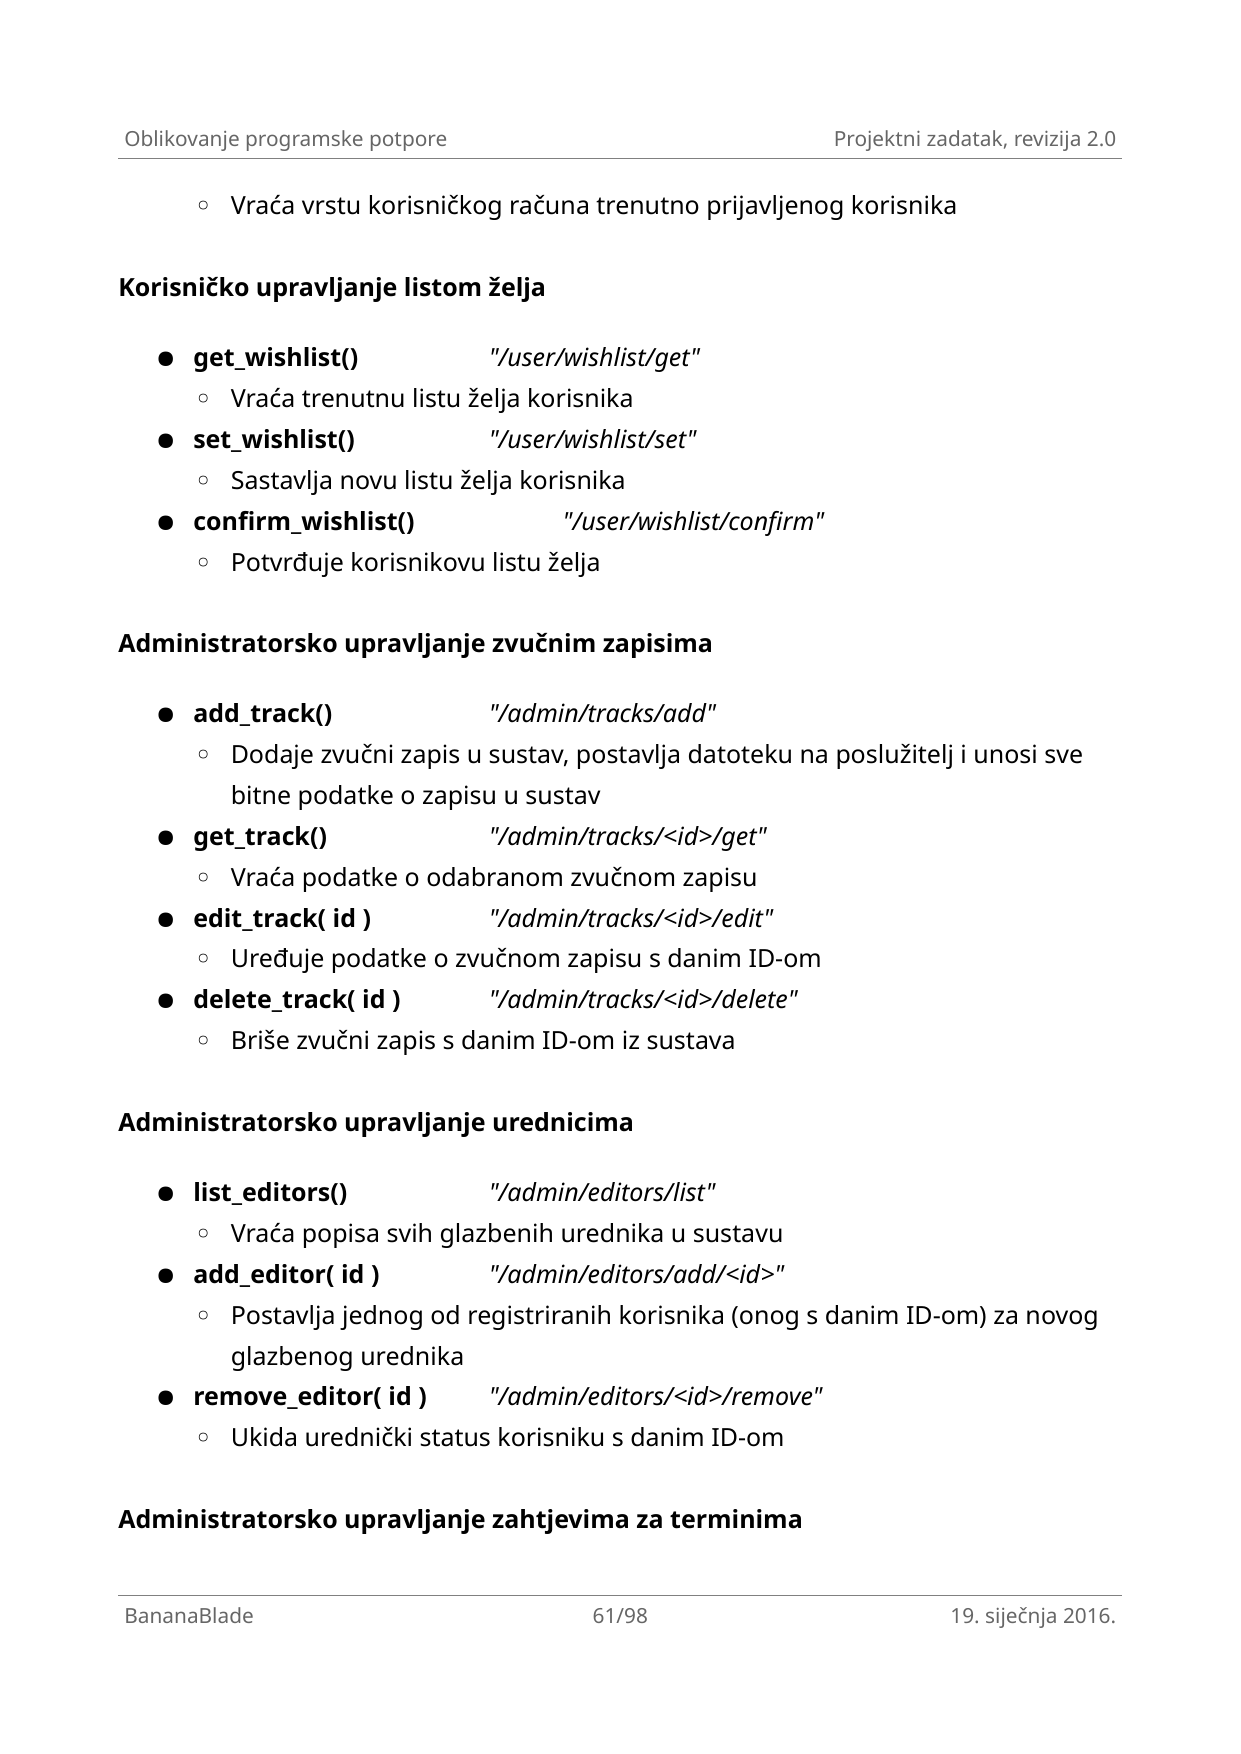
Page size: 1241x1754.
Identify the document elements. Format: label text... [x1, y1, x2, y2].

list set_wishlist() "/user/wishlist/set" [156, 422, 1122, 456]
list list_editors() "/admin/editors/list" [156, 1175, 1122, 1209]
list Potvrđuje korisnikovu listu želja [193, 544, 1122, 578]
list Vraća trenutnu listu želja korisnika [193, 381, 1122, 415]
list confirm_wishlist() "/user/wishlist/confirm" [156, 503, 1122, 537]
list edit_track( id ) "/admin/tracks/<id>/edit" [156, 900, 1122, 934]
list Sastavlja novu listu želja korisnika [193, 462, 1122, 497]
text Administratorsko upravljanje urednicima [118, 1104, 1122, 1138]
list Ukida urednički status korisniku s danim ID-om [193, 1420, 1122, 1454]
list add_track() "/admin/tracks/add" [156, 696, 1122, 730]
text Administratorsko upravljanje zahtjevima za terminima [118, 1501, 1122, 1536]
text Administratorsko upravljanje zvučnim zapisima [118, 626, 1122, 660]
list remove_editor( id ) "/admin/editors/<id>/remove" [156, 1379, 1122, 1413]
list add_editor( id ) "/admin/editors/add/<id>" [156, 1256, 1122, 1291]
list get_track() "/admin/tracks/<id>/get" [156, 819, 1122, 853]
list Dodaje zvučni zapis u sustav, postavlja datoteku na poslužitelj i unosi sve bitne podatke o zapisu u sustav [193, 737, 1122, 812]
list get_wishlist() "/user/wishlist/get" [156, 340, 1122, 374]
list Vraća vrstu korisničkog računa trenutno prijavljenog korisnika [193, 188, 1122, 222]
text Korisničko upravljanje listom želja [118, 270, 1122, 304]
list Vraća popisa svih glazbenih urednika u sustavu [193, 1216, 1122, 1250]
list Uređuje podatke o zvučnom zapisu s danim ID-om [193, 941, 1122, 975]
list delete_track( id ) "/admin/tracks/<id>/delete" [156, 982, 1122, 1016]
list Briše zvučni zapis s danim ID-om iz sustava [193, 1023, 1122, 1057]
list Vraća podatke o odabranom zvučnom zapisu [193, 859, 1122, 893]
list Postavlja jednog od registriranih korisnika (onog s danim ID-om) za novog glazbenog urednika [193, 1297, 1122, 1372]
